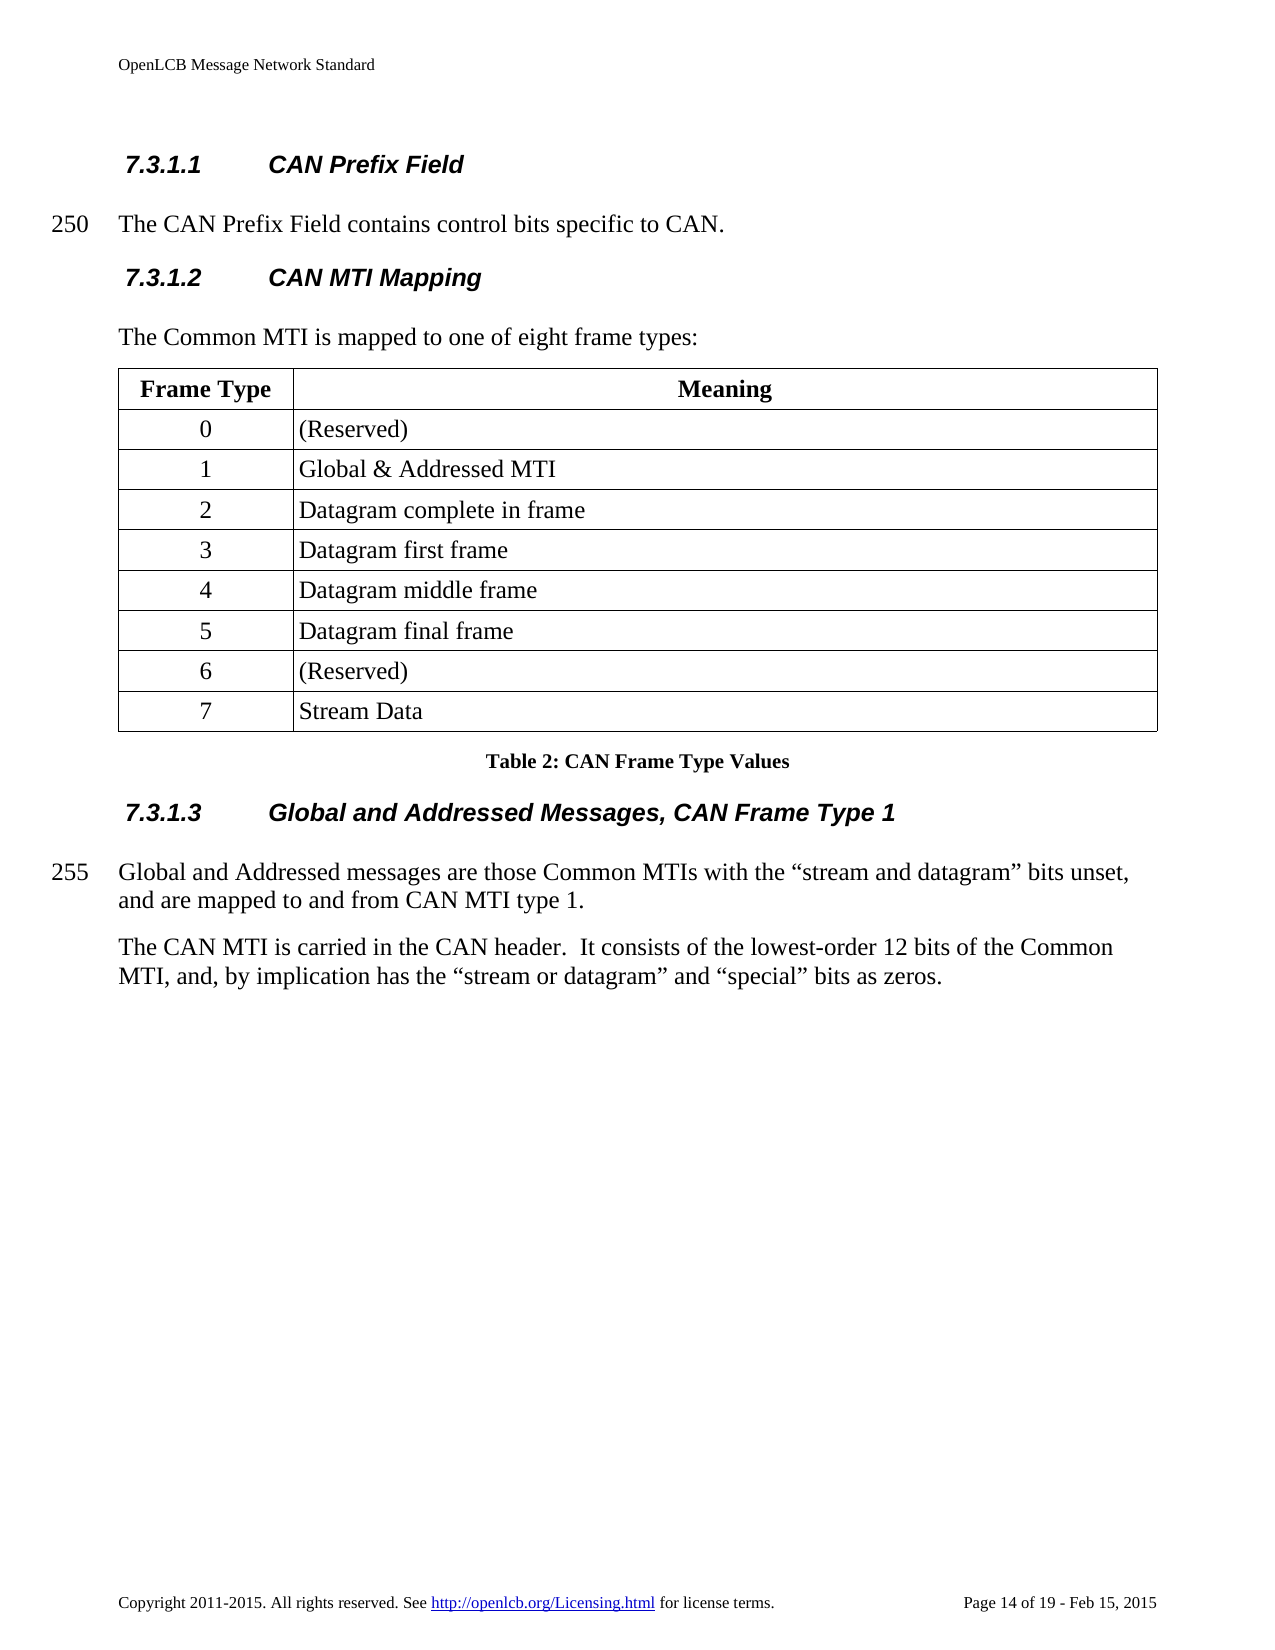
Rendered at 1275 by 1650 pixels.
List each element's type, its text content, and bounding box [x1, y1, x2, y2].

text The CAN MTI is carried in the CAN header. It consists of the lowest-order 12 bits of the Common MTI, and, by implication has the “stream or datagram” and “special” bits as zeros. [118, 932, 1157, 989]
table_cell 0 [119, 410, 293, 449]
table_header Meaning [294, 369, 1157, 408]
table_cell 3 [119, 530, 293, 570]
text The Common MTI is mapped to one of eight frame types: [118, 322, 1157, 350]
table_cell Datagram middle frame [294, 571, 1157, 610]
table_cell Datagram complete in frame [294, 490, 1157, 529]
table_cell (Reserved) [294, 651, 1157, 691]
table_cell Stream Data [294, 692, 1157, 731]
table_cell 1 [119, 450, 293, 489]
subtitle CAN Prefix Field [118, 150, 1157, 179]
table_cell (Reserved) [294, 410, 1157, 449]
subtitle CAN MTI Mapping [118, 263, 1157, 291]
subtitle Global and Addressed Messages, CAN Frame Type 1 [118, 798, 1157, 827]
table_cell Datagram final frame [294, 611, 1157, 650]
text The CAN Prefix Field contains control bits specific to CAN. [118, 209, 1157, 238]
table_cell Global & Addressed MTI [294, 450, 1157, 489]
table_cell 7 [119, 692, 293, 731]
table_cell Datagram first frame [294, 530, 1157, 570]
table_cell 2 [119, 490, 293, 529]
table_header Frame Type [119, 369, 293, 408]
table_cell 5 [119, 611, 293, 650]
text Global and Addressed messages are those Common MTIs with the “stream and datagram” bits unset, and are mapped to and from CAN MTI type 1. [118, 857, 1157, 914]
table_cell 6 [119, 651, 293, 691]
text Table 2: CAN Frame Type Values [118, 749, 1157, 773]
table_cell 4 [119, 571, 293, 610]
